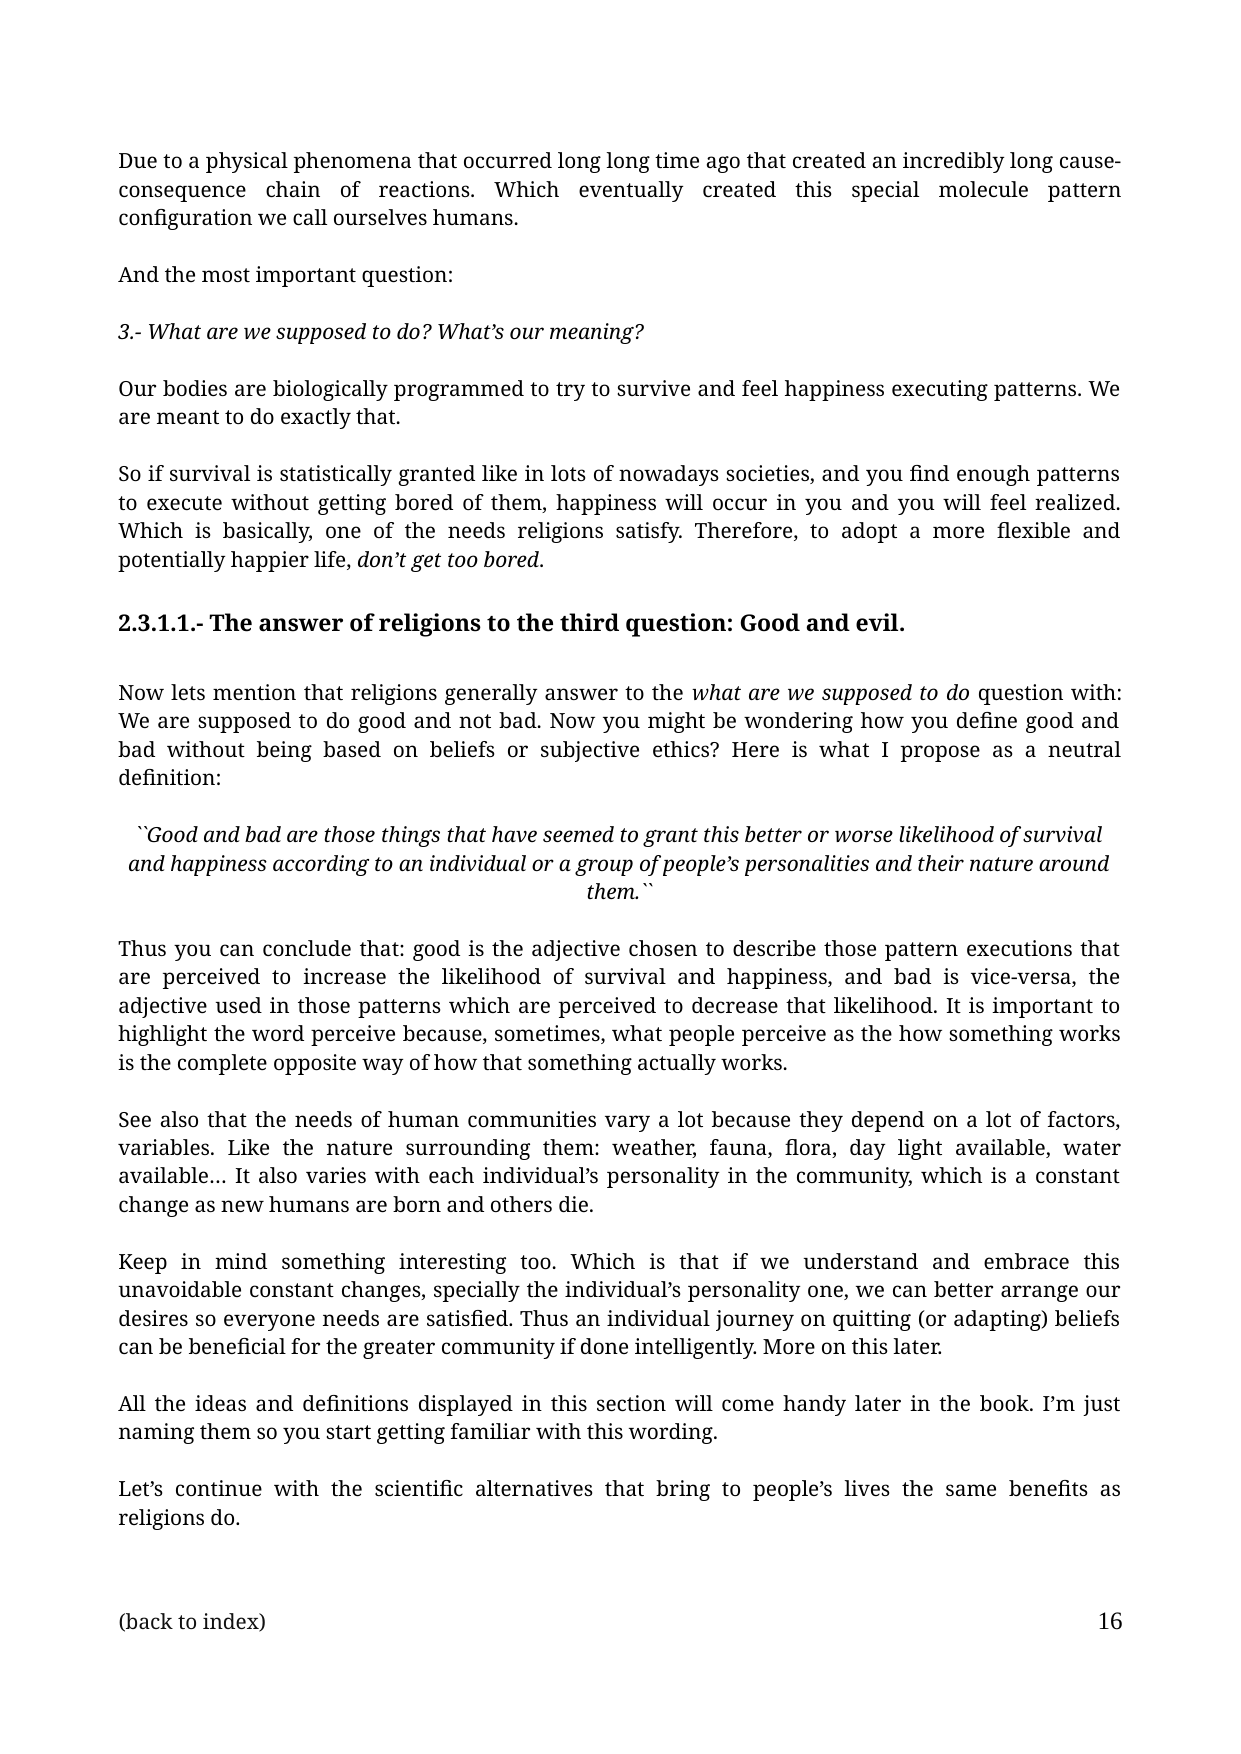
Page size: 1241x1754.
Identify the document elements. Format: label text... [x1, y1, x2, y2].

text Keep in mind something interesting too. Which is that if we understand and embrace this unavoidable constant changes, specially the individual’s personality one, we can better arrange our desires so everyone needs are satisfied. Thus an individual journey on quitting (or adapting) beliefs can be beneficial for the greater community if done intelligently. More on this later. [118, 1247, 1122, 1361]
text Let’s continue with the scientific alternatives that bring to people’s lives the same benefits as religions do. [118, 1474, 1122, 1531]
text So if survival is statistically granted like in lots of nowadays societies, and you find enough patterns to execute without getting bored of them, happiness will occur in you and you will feel realized. Which is basically, one of the needs religions satisfy. Therefore, to adopt a more flexible and potentially happier life, don’t get too bored. [118, 459, 1122, 573]
text Our bodies are biologically programmed to try to survive and feel happiness executing patterns. We are meant to do exactly that. [118, 374, 1122, 431]
text ``Good and bad are those things that have seemed to grant this better or worse likelihood of survival and happiness according to an individual or a group of people’s personalities and their nature around them.`` [118, 820, 1122, 906]
text Due to a physical phenomena that occurred long long time ago that created an incredibly long cause-consequence chain of reactions. Which eventually created this special molecule pattern configuration we call ourselves humans. [118, 147, 1122, 232]
text See also that the needs of human communities vary a lot because they depend on a lot of factors, variables. Like the nature surrounding them: weather, fauna, flora, day light available, water available… It also varies with each individual’s personality in the community, which is a constant change as new humans are born and others die. [118, 1105, 1122, 1218]
text Thus you can conclude that: good is the adjective chosen to describe those pattern executions that are perceived to increase the likelihood of survival and happiness, and bad is vice-versa, the adjective used in those patterns which are perceived to decrease that likelihood. It is important to highlight the word perceive because, sometimes, what people perceive as the how something works is the complete opposite way of how that something actually works. [118, 934, 1122, 1076]
text 3.- What are we supposed to do? What’s our meaning? [118, 317, 1122, 346]
text And the most important question: [118, 260, 1122, 289]
text All the ideas and definitions displayed in this section will come handy later in the book. I’m just naming them so you start getting familiar with this wording. [118, 1389, 1122, 1446]
text 2.3.1.1.- The answer of religions to the third question: Good and evil. [118, 607, 1122, 638]
text Now lets mention that religions generally answer to the what are we supposed to do question with: We are supposed to do good and not bad. Now you might be wondering how you define good and bad without being based on beliefs or subjective ethics? Here is what I propose as a neutral definition: [118, 678, 1122, 792]
